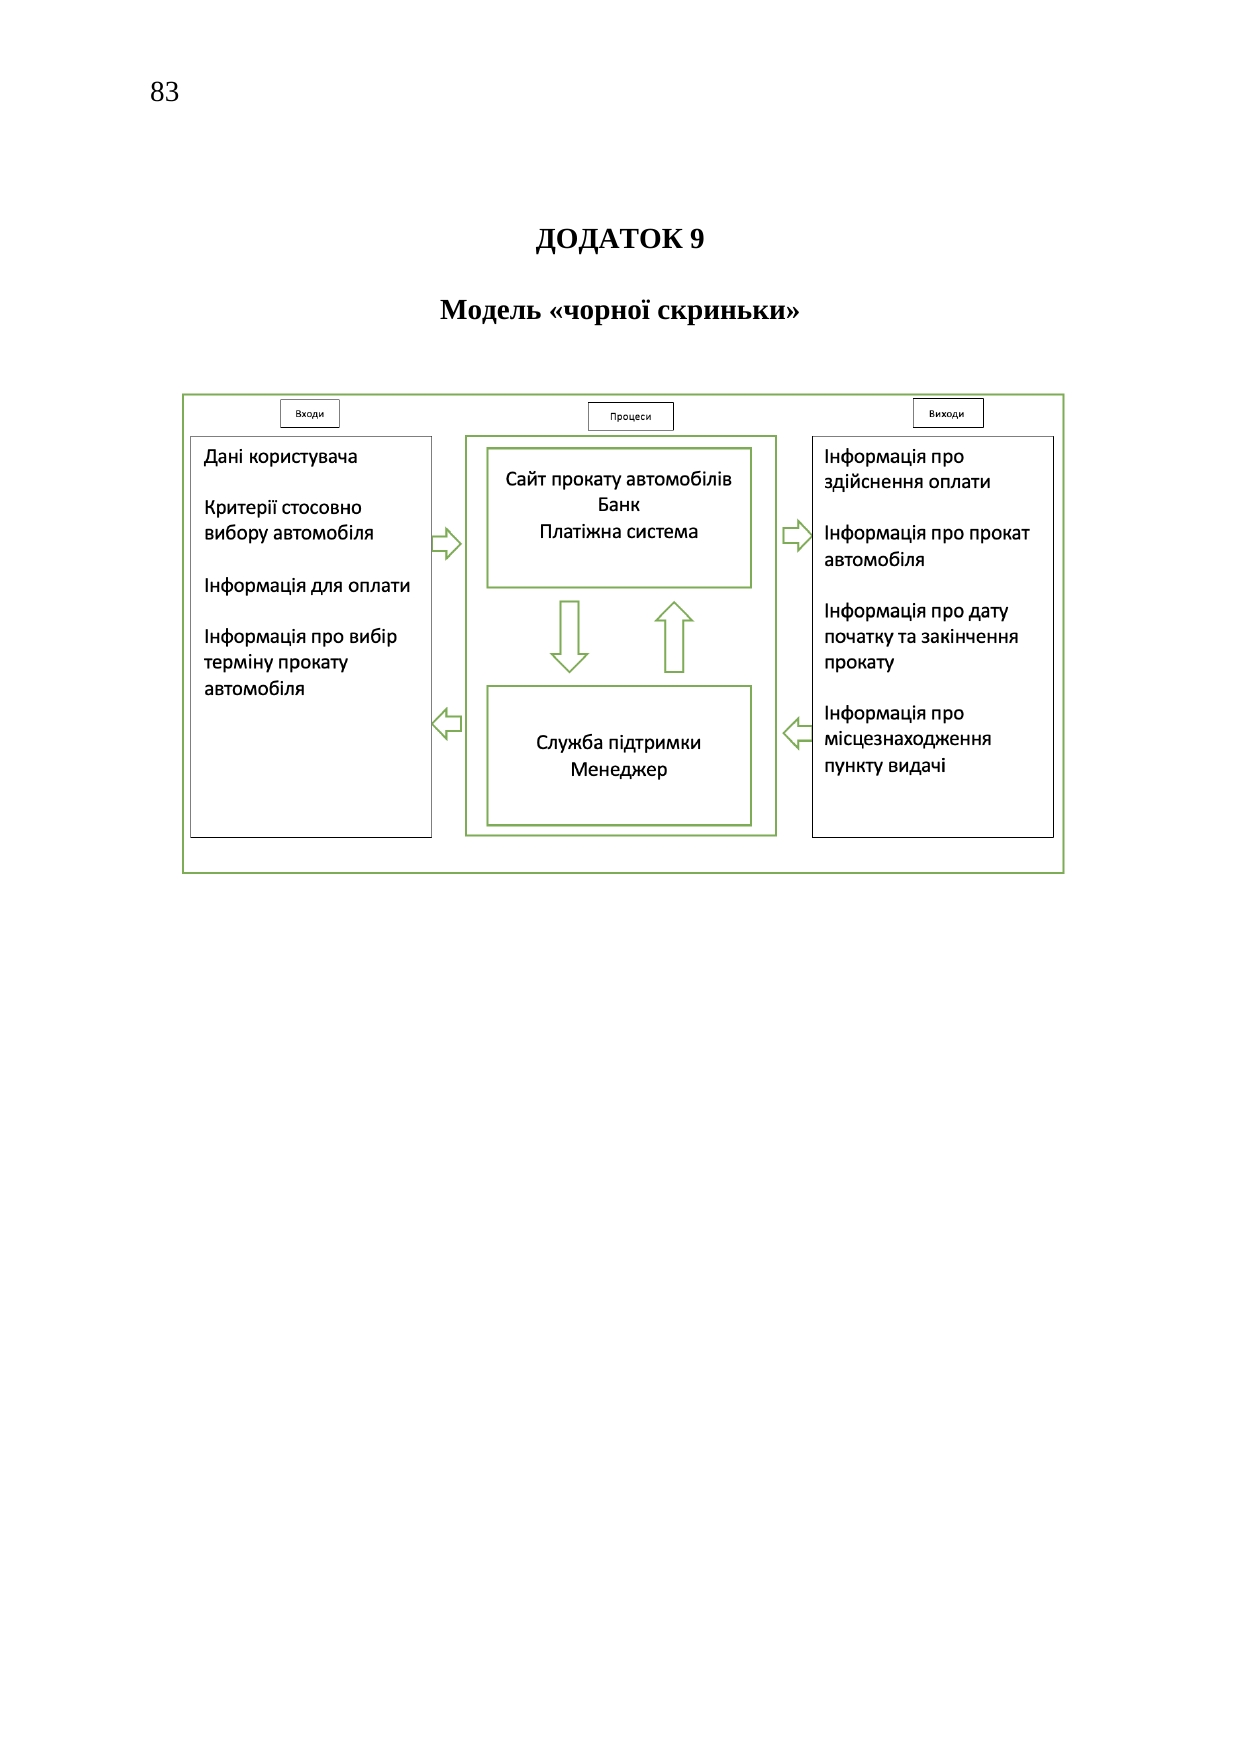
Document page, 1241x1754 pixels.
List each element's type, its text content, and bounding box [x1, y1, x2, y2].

text Модель «чорної скриньки» [150, 292, 1090, 326]
picture [150, 363, 1091, 910]
text ДОДАТОК 9 [150, 221, 1090, 255]
